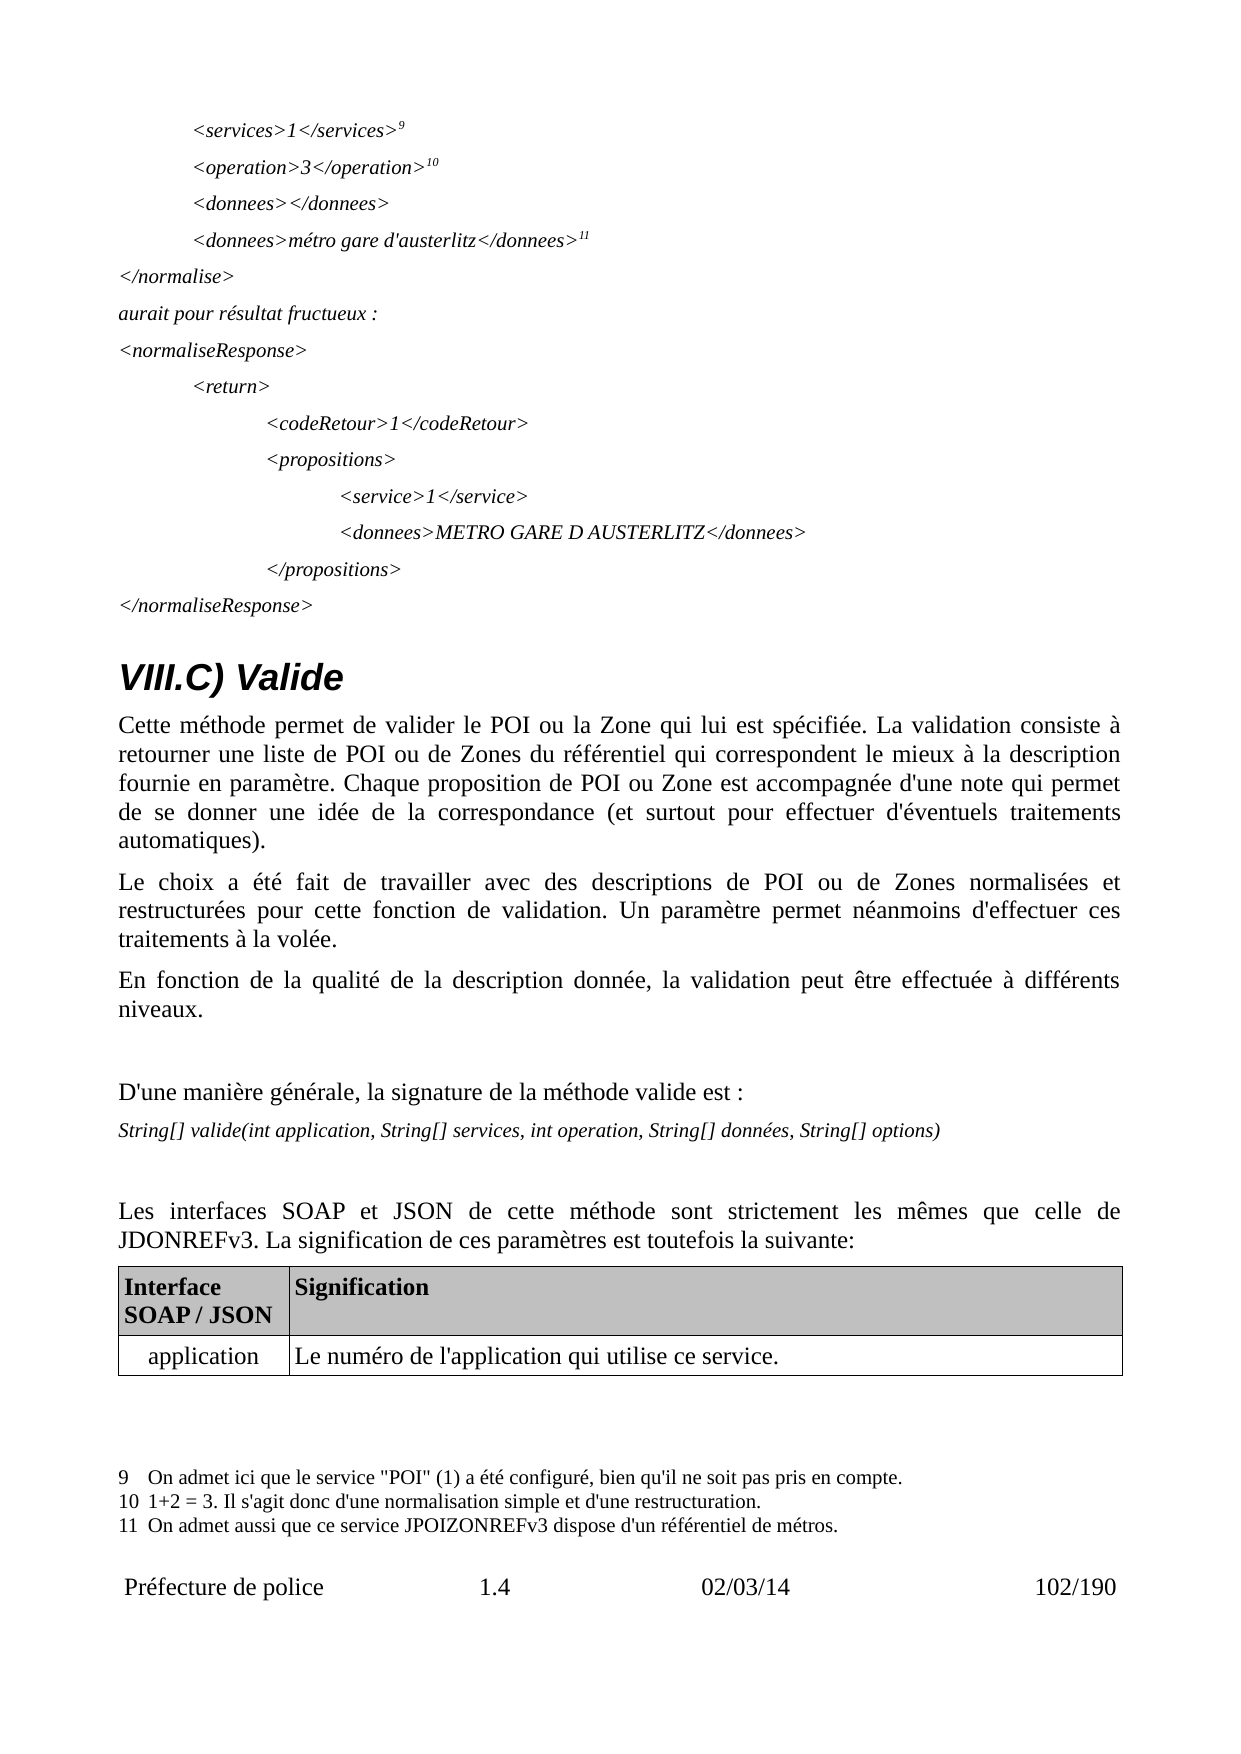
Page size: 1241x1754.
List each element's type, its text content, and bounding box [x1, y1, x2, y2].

text Cette méthode permet de valider le POI ou la Zone qui lui est spécifiée. La validation consiste à retourner une liste de POI ou de Zones du référentiel qui correspondent le mieux à la description fournie en paramètre. Chaque proposition de POI ou Zone est accompagnée d'une note qui permet de se donner une idée de la correspondance (et surtout pour effectuer d'éventuels traitements automatiques). [118, 711, 1122, 854]
text aurait pour résultat fructueux : [118, 301, 1122, 325]
text 1+2 = 3. Il s'agit donc d'une normalisation simple et d'une restructuration. [118, 1489, 1122, 1513]
text <service>1</service> [118, 484, 1122, 508]
text <operation>3</operation> [118, 155, 1122, 179]
table_cell application [119, 1336, 289, 1375]
text On admet ici que le service "POI" (1) a été configuré, bien qu'il ne soit pas pris en compte. [118, 1465, 1122, 1489]
text En fonction de la qualité de la description donnée, la validation peut être effectuée à différents niveaux. [118, 966, 1122, 1023]
text <return> [118, 374, 1122, 398]
text D'une manière générale, la signature de la méthode valide est : [118, 1077, 1122, 1106]
text On admet aussi que ce service JPOIZONREFv3 dispose d'un référentiel de métros. [118, 1513, 1122, 1537]
text Les interfaces SOAP et JSON de cette méthode sont strictement les mêmes que celle de JDONREFv3. La signification de ces paramètres est toutefois la suivante: [118, 1196, 1122, 1253]
text <donnees>METRO GARE D AUSTERLITZ</donnees> [118, 520, 1122, 544]
text String[] valide(int application, String[] services, int operation, String[] données, String[] options) [118, 1118, 1122, 1142]
text <donnees>métro gare d'austerlitz</donnees> [118, 228, 1122, 252]
text Le choix a été fait de travailler avec des descriptions de POI ou de Zones normalisées et restructurées pour cette fonction de validation. Un paramètre permet néanmoins d'effectuer ces traitements à la volée. [118, 867, 1122, 953]
text </normalise> [118, 264, 1122, 288]
text </propositions> [118, 557, 1122, 581]
text <services>1</services> [118, 118, 1122, 142]
text </normaliseResponse> [118, 593, 1122, 617]
text <propositions> [118, 447, 1122, 471]
table_header Signification [290, 1267, 1122, 1335]
text <codeRetour>1</codeRetour> [118, 411, 1122, 435]
text <normaliseResponse> [118, 337, 1122, 362]
subtitle Valide [118, 655, 1122, 698]
table_header Interface SOAP / JSON [119, 1267, 289, 1335]
text <donnees></donnees> [118, 191, 1122, 215]
table_cell Le numéro de l'application qui utilise ce service. [290, 1336, 1122, 1375]
